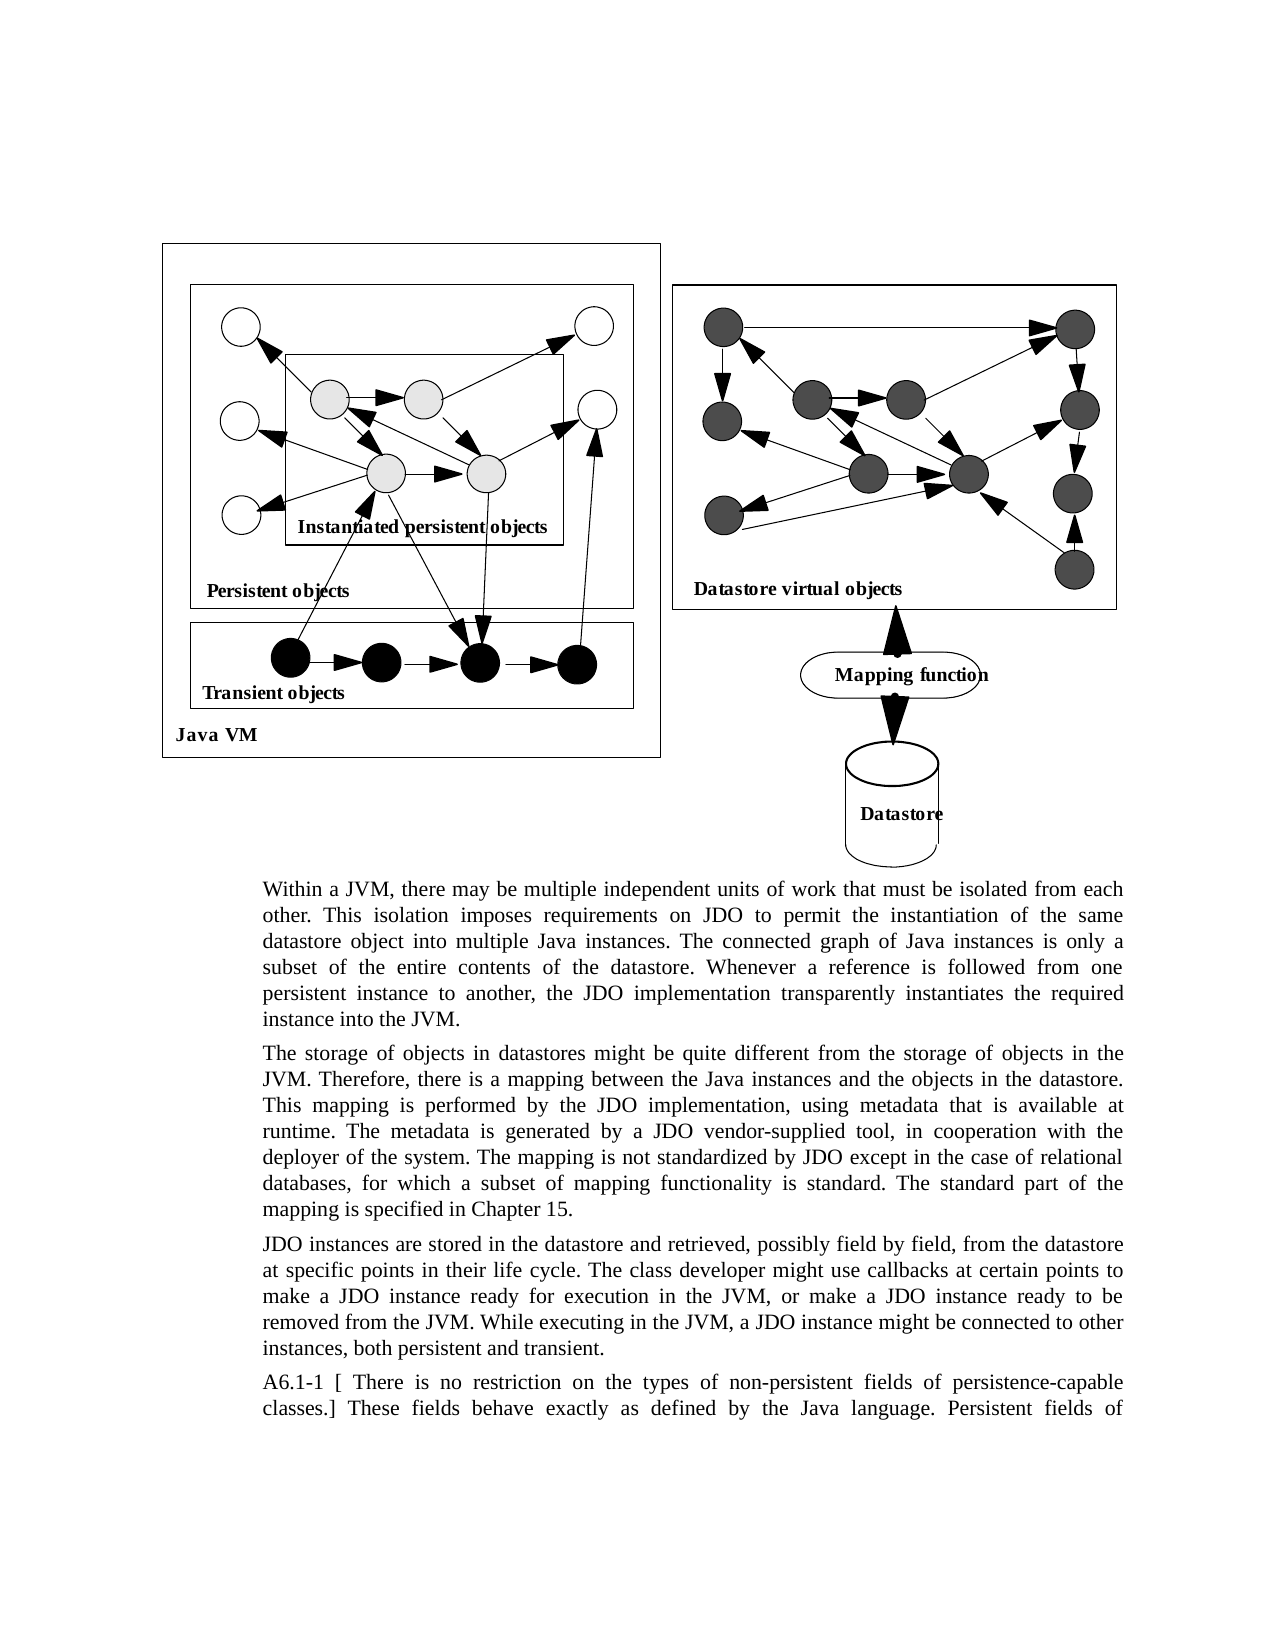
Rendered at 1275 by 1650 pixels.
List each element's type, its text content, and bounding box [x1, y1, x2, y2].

text Within a JVM, there may be multiple independent units of work that must be isolated from each other. This isolation imposes requirements on JDO to permit the instantiation of the same datastore object into multiple Java instances. The connected graph of Java instances is only a subset of the entire contents of the datastore. Whenever a reference is followed from one persistent instance to another, the JDO implementation transparently instantiates the required instance into the JVM. [150, 210, 1125, 1031]
text The storage of objects in datastores might be quite different from the storage of objects in the JVM. Therefore, there is a mapping between the Java instances and the objects in the datastore. This mapping is performed by the JDO implementation, using metadata that is available at runtime. The metadata is generated by a JDO vendor-supplied tool, in cooperation with the deployer of the system. The mapping is not standardized by JDO except in the case of relational databases, for which a subset of mapping functionality is standard. The standard part of the mapping is specified in Chapter 15. [262, 1039, 1125, 1222]
text A6.1-1 [ There is no restriction on the types of non-persistent fields of persistence-capable classes.] These fields behave exactly as defined by the Java language. Persistent fields of [262, 1368, 1125, 1421]
text JDO instances are stored in the datastore and retrieved, possibly field by field, from the datastore at specific points in their life cycle. The class developer might use callbacks at certain points to make a JDO instance ready for execution in the JVM, or make a JDO instance ready to be removed from the JVM. While executing in the JVM, a JDO instance might be connected to other instances, both persistent and transient. [262, 1230, 1125, 1360]
